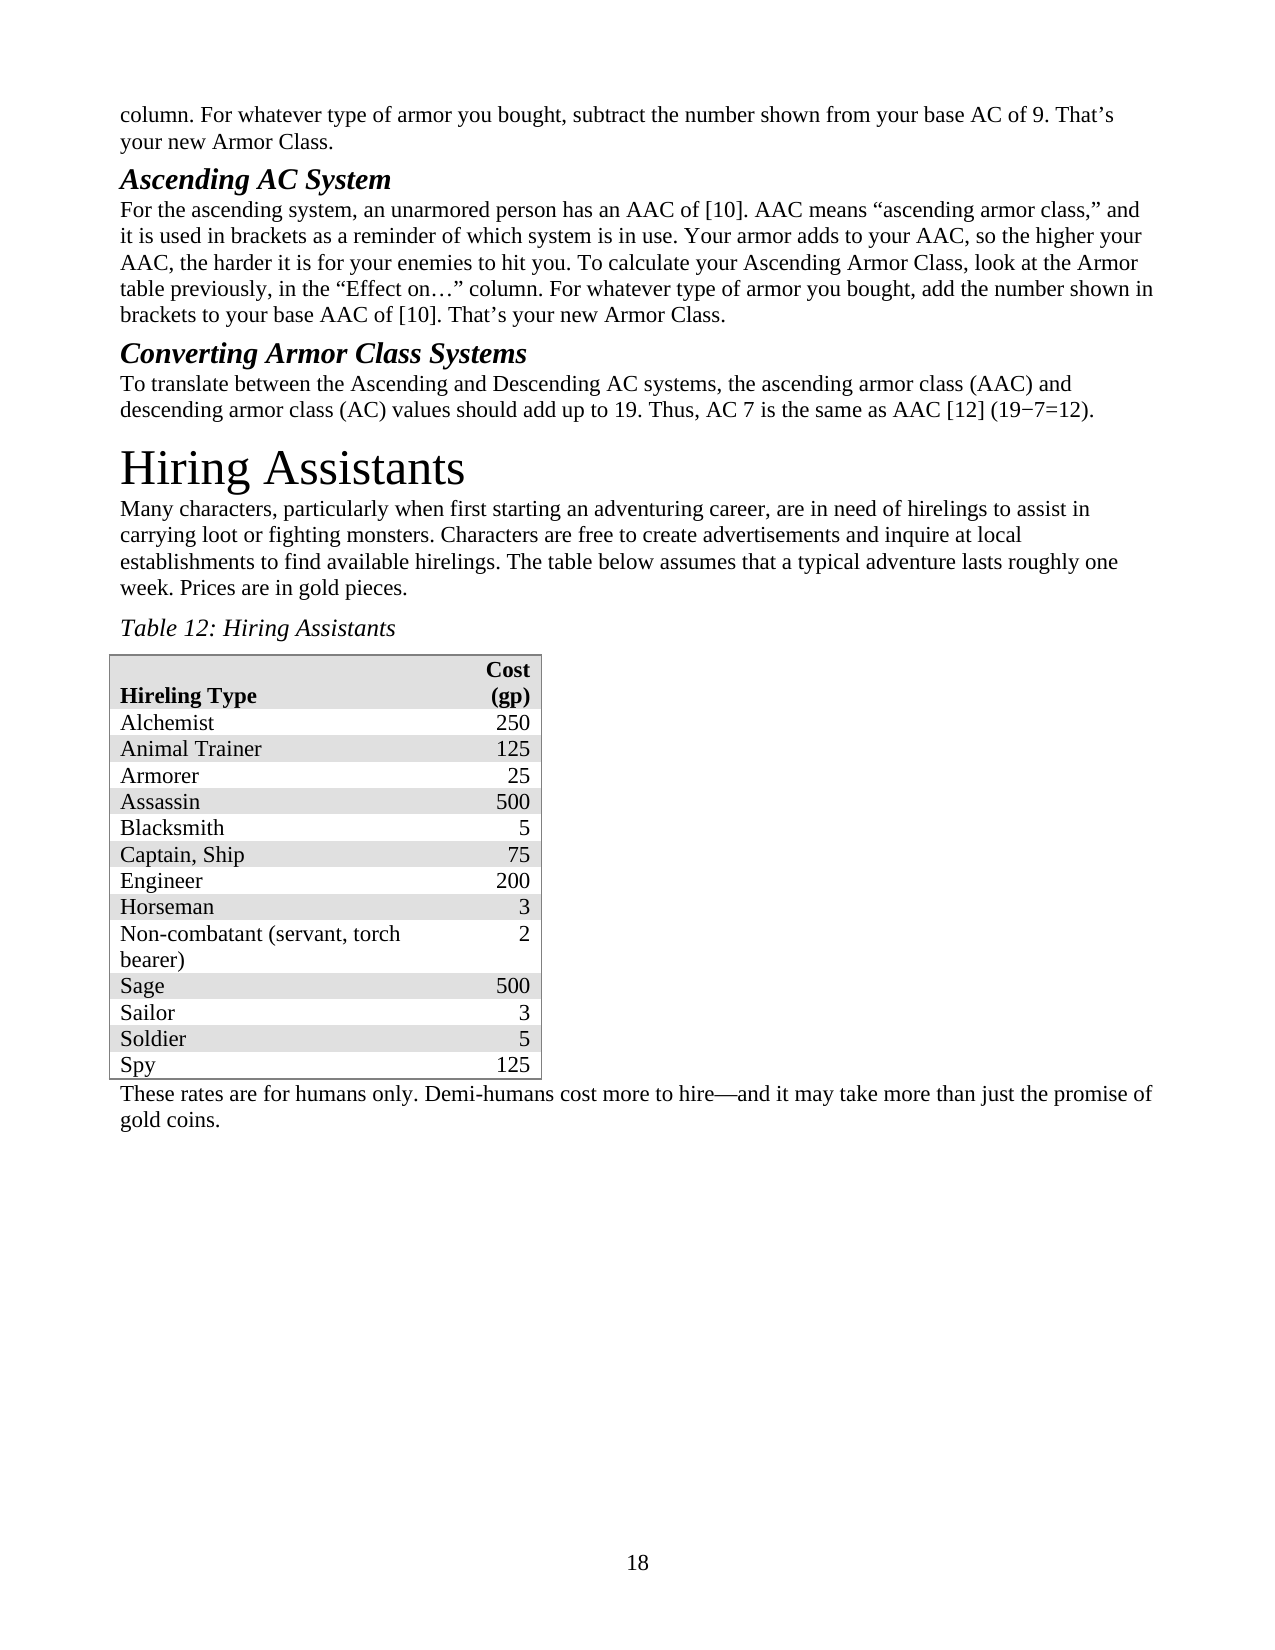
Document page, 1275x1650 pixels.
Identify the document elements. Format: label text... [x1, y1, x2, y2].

table_cell 3 [454, 999, 541, 1025]
table_cell 125 [454, 1052, 541, 1078]
table_cell 200 [454, 867, 541, 893]
table_cell 3 [454, 894, 541, 920]
text For the ascending system, an unarmored person has an AAC of [10]. AAC means “ascending armor class,” and it is used in brackets as a reminder of which system is in use. Your armor adds to your AAC, so the higher your AAC, the harder it is for your enemies to hit you. To calculate your Ascending Armor Class, look at the Armor table previously, in the “Effect on…” column. For whatever type of armor you bought, add the number shown in brackets to your base AAC of [10]. That’s your new Armor Class. [120, 196, 1155, 328]
table_header Cost (gp) [454, 656, 541, 709]
table_cell Spy [110, 1052, 454, 1078]
table_header Hireling Type [110, 656, 454, 709]
text Table 12: Hiring Assistants [120, 613, 1155, 642]
table_cell 75 [454, 841, 541, 867]
table_cell Soldier [110, 1025, 454, 1052]
table_cell 2 [454, 920, 541, 972]
text Many characters, particularly when first starting an adventuring career, are in need of hirelings to assist in carrying loot or fighting monsters. Characters are free to create advertisements and inquire at local establishments to find available hirelings. The table below assumes that a typical adventure lasts roughly one week. Prices are in gold pieces. [120, 495, 1155, 600]
table_cell 5 [454, 814, 541, 841]
table_cell Non-combatant (servant, torch bearer) [110, 920, 454, 972]
table_cell Alchemist [110, 709, 454, 735]
table_cell Animal Trainer [110, 735, 454, 762]
text To translate between the Ascending and Descending AC systems, the ascending armor class (AAC) and descending armor class (AC) values should add up to 19. Thus, AC 7 is the same as AAC [12] (19−7=12). [120, 370, 1155, 422]
subtitle Ascending AC System [120, 162, 1155, 196]
table_cell 500 [454, 788, 541, 814]
table_cell Assassin [110, 788, 454, 814]
table_cell Sage [110, 973, 454, 999]
table_cell Engineer [110, 867, 454, 893]
table_cell Horseman [110, 894, 454, 920]
table_cell 5 [454, 1025, 541, 1052]
text These rates are for humans only. Demi-humans cost more to hire—and it may take more than just the promise of gold coins. [120, 1080, 1155, 1133]
table_cell 25 [454, 762, 541, 788]
subtitle Converting Armor Class Systems [120, 335, 1155, 370]
table_cell Captain, Ship [110, 841, 454, 867]
table_cell 250 [454, 709, 541, 735]
subtitle Hiring Assistants [120, 437, 1155, 495]
text column. For whatever type of armor you bought, subtract the number shown from your base AC of 9. That’s your new Armor Class. [120, 101, 1155, 154]
table_cell Sailor [110, 999, 454, 1025]
table_cell Blacksmith [110, 814, 454, 841]
table_cell 500 [454, 973, 541, 999]
table_cell 125 [454, 735, 541, 762]
table_cell Armorer [110, 762, 454, 788]
